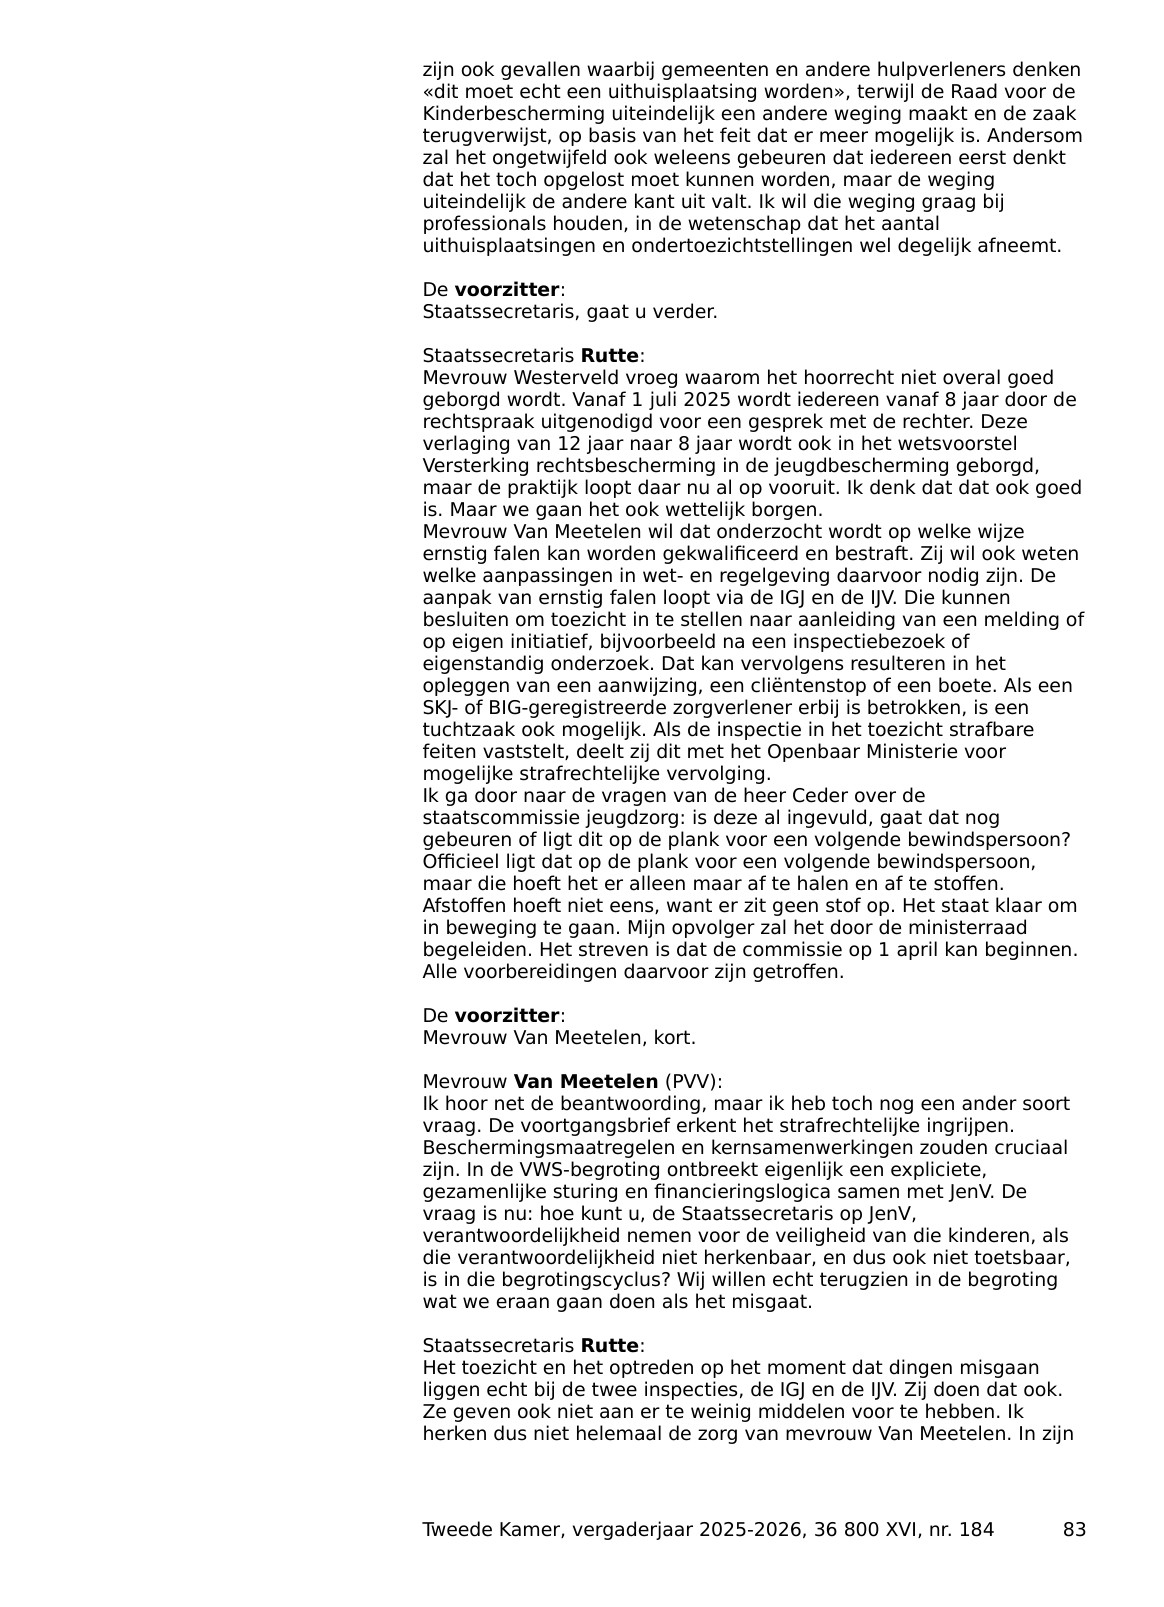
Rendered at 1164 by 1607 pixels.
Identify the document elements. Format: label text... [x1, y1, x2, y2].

text Staatssecretaris Rutte: [422, 345, 1087, 367]
text Ik hoor net de beantwoording, maar ik heb toch nog een ander soort vraag. De voortgangsbrief erkent het strafrechtelijke ingrijpen. Beschermingsmaatregelen en kernsamenwerkingen zouden cruciaal zijn. In de VWS-begroting ontbreekt eigenlijk een expliciete, gezamenlijke sturing en financieringslogica samen met JenV. De vraag is nu: hoe kunt u, de Staatssecretaris op JenV, verantwoordelijkheid nemen voor de veiligheid van die kinderen, als die verantwoordelijkheid niet herkenbaar, en dus ook niet toetsbaar, is in die begrotingscyclus? Wij willen echt terugzien in de begroting wat we eraan gaan doen als het misgaat. [422, 1093, 1087, 1313]
text Mevrouw Van Meetelen (PVV): [422, 1071, 1087, 1093]
text Mevrouw Van Meetelen, kort. [422, 1027, 1087, 1049]
text Het toezicht en het optreden op het moment dat dingen misgaan liggen echt bij de twee inspecties, de IGJ en de IJV. Zij doen dat ook. Ze geven ook niet aan er te weinig middelen voor te hebben. Ik herken dus niet helemaal de zorg van mevrouw Van Meetelen. In zijn [422, 1357, 1087, 1445]
text zijn ook gevallen waarbij gemeenten en andere hulpverleners denken «dit moet echt een uithuisplaatsing worden», terwijl de Raad voor de Kinderbescherming uiteindelijk een andere weging maakt en de zaak terugverwijst, op basis van het feit dat er meer mogelijk is. Andersom zal het ongetwijfeld ook weleens gebeuren dat iedereen eerst denkt dat het toch opgelost moet kunnen worden, maar de weging uiteindelijk de andere kant uit valt. Ik wil die weging graag bij professionals houden, in de wetenschap dat het aantal uithuisplaatsingen en ondertoezichtstellingen wel degelijk afneemt. [422, 59, 1087, 257]
text De voorzitter: [422, 1005, 1087, 1027]
text Staatssecretaris, gaat u verder. [422, 301, 1087, 323]
text Ik ga door naar de vragen van de heer Ceder over de staatscommissie jeugdzorg: is deze al ingevuld, gaat dat nog gebeuren of ligt dit op de plank voor een volgende bewindspersoon? Officieel ligt dat op de plank voor een volgende bewindspersoon, maar die hoeft het er alleen maar af te halen en af te stoffen. Afstoffen hoeft niet eens, want er zit geen stof op. Het staat klaar om in beweging te gaan. Mijn opvolger zal het door de ministerraad begeleiden. Het streven is dat de commissie op 1 april kan beginnen. Alle voorbereidingen daarvoor zijn getroffen. [422, 785, 1087, 983]
text Mevrouw Westerveld vroeg waarom het hoorrecht niet overal goed geborgd wordt. Vanaf 1 juli 2025 wordt iedereen vanaf 8 jaar door de rechtspraak uitgenodigd voor een gesprek met de rechter. Deze verlaging van 12 jaar naar 8 jaar wordt ook in het wetsvoorstel Versterking rechtsbescherming in de jeugdbescherming geborgd, maar de praktijk loopt daar nu al op vooruit. Ik denk dat dat ook goed is. Maar we gaan het ook wettelijk borgen. [422, 367, 1087, 521]
text De voorzitter: [422, 279, 1087, 301]
text Staatssecretaris Rutte: [422, 1335, 1087, 1357]
text Mevrouw Van Meetelen wil dat onderzocht wordt op welke wijze ernstig falen kan worden gekwalificeerd en bestraft. Zij wil ook weten welke aanpassingen in wet- en regelgeving daarvoor nodig zijn. De aanpak van ernstig falen loopt via de IGJ en de IJV. Die kunnen besluiten om toezicht in te stellen naar aanleiding van een melding of op eigen initiatief, bijvoorbeeld na een inspectiebezoek of eigenstandig onderzoek. Dat kan vervolgens resulteren in het opleggen van een aanwijzing, een cliëntenstop of een boete. Als een SKJ- of BIG-geregistreerde zorgverlener erbij is betrokken, is een tuchtzaak ook mogelijk. Als de inspectie in het toezicht strafbare feiten vaststelt, deelt zij dit met het Openbaar Ministerie voor mogelijke strafrechtelijke vervolging. [422, 521, 1087, 785]
